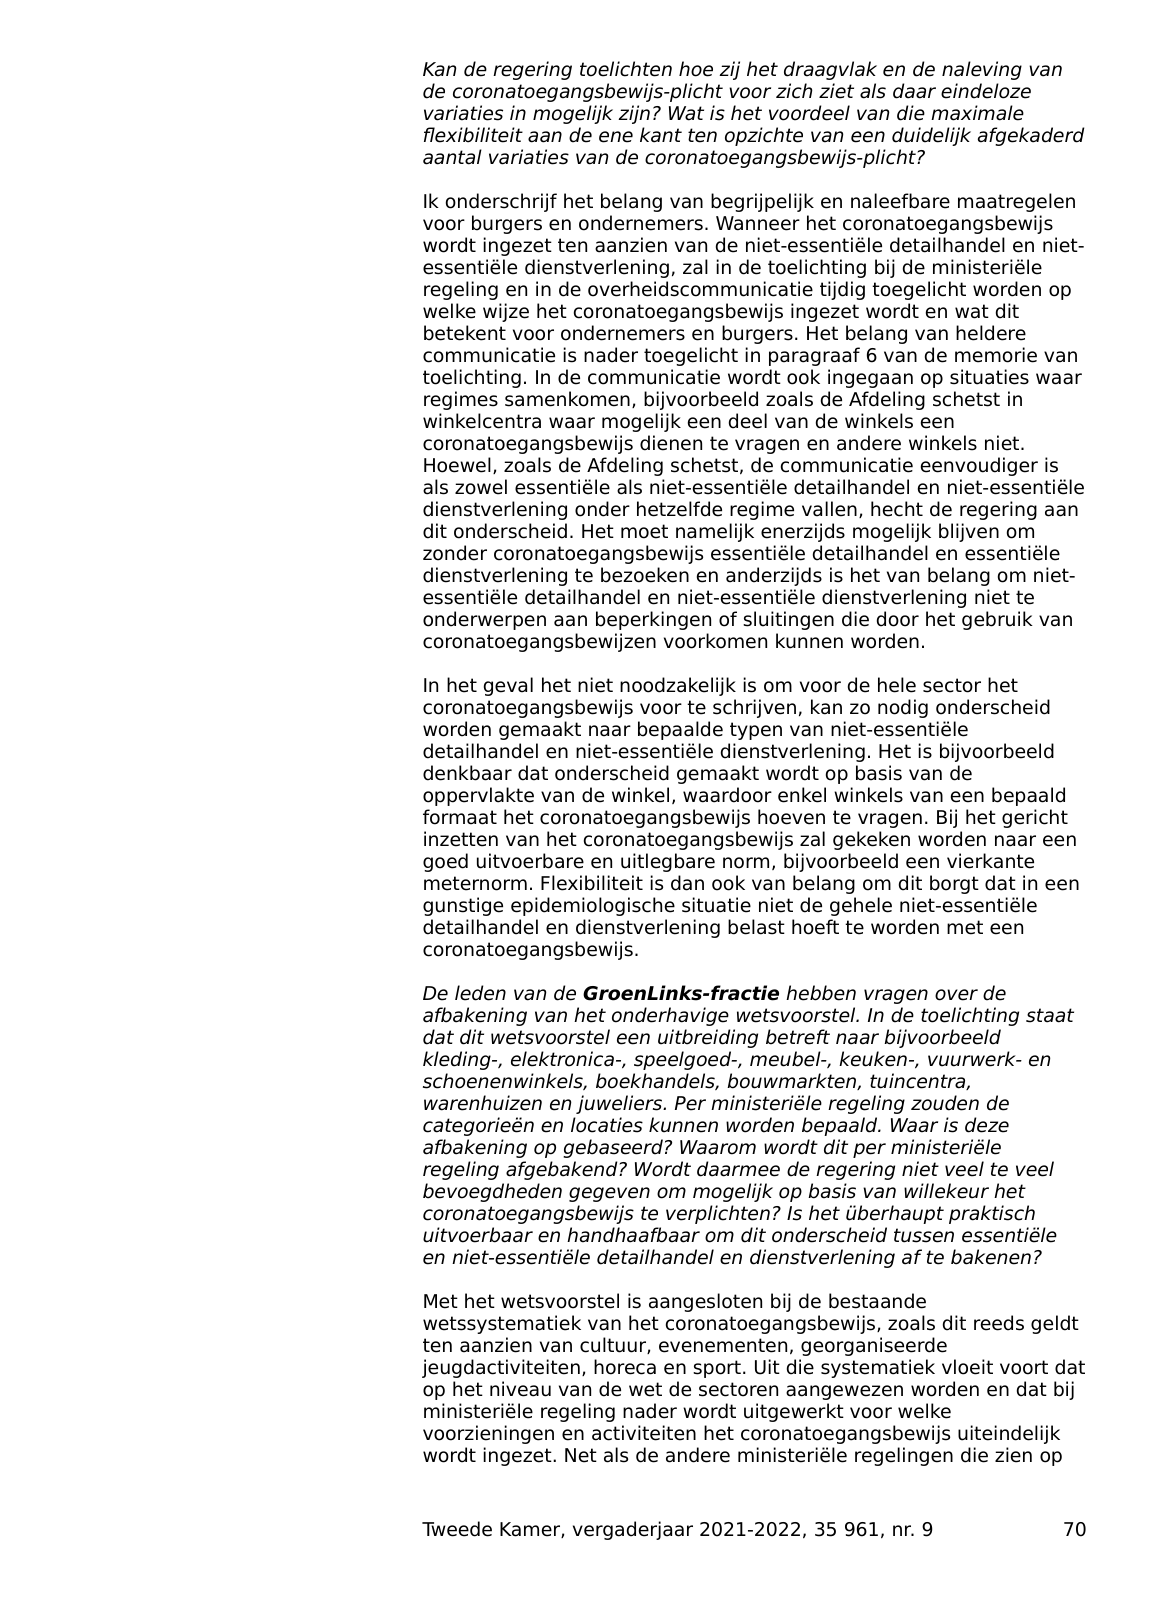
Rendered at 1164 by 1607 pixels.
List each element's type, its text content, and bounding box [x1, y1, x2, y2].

text In het geval het niet noodzakelijk is om voor de hele sector het coronatoegangsbewijs voor te schrijven, kan zo nodig onderscheid worden gemaakt naar bepaalde typen van niet-essentiële detailhandel en niet-essentiële dienstverlening. Het is bijvoorbeeld denkbaar dat onderscheid gemaakt wordt op basis van de oppervlakte van de winkel, waardoor enkel winkels van een bepaald formaat het coronatoegangsbewijs hoeven te vragen. Bij het gericht inzetten van het coronatoegangsbewijs zal gekeken worden naar een goed uitvoerbare en uitlegbare norm, bijvoorbeeld een vierkante meternorm. Flexibiliteit is dan ook van belang om dit borgt dat in een gunstige epidemiologische situatie niet de gehele niet-essentiële detailhandel en dienstverlening belast hoeft te worden met een coronatoegangsbewijs. [422, 675, 1087, 961]
text De leden van de GroenLinks-fractie hebben vragen over de afbakening van het onderhavige wetsvoorstel. In de toelichting staat dat dit wetsvoorstel een uitbreiding betreft naar bijvoorbeeld kleding-, elektronica-, speelgoed-, meubel-, keuken-, vuurwerk- en schoenenwinkels, boekhandels, bouwmarkten, tuincentra, warenhuizen en juweliers. Per ministeriële regeling zouden de categorieën en locaties kunnen worden bepaald. Waar is deze afbakening op gebaseerd? Waarom wordt dit per ministeriële regeling afgebakend? Wordt daarmee de regering niet veel te veel bevoegdheden gegeven om mogelijk op basis van willekeur het coronatoegangsbewijs te verplichten? Is het überhaupt praktisch uitvoerbaar en handhaafbaar om dit onderscheid tussen essentiële en niet-essentiële detailhandel en dienstverlening af te bakenen? [422, 983, 1087, 1268]
text Ik onderschrijf het belang van begrijpelijk en naleefbare maatregelen voor burgers en ondernemers. Wanneer het coronatoegangsbewijs wordt ingezet ten aanzien van de niet-essentiële detailhandel en niet-essentiële dienstverlening, zal in de toelichting bij de ministeriële regeling en in de overheidscommunicatie tijdig toegelicht worden op welke wijze het coronatoegangsbewijs ingezet wordt en wat dit betekent voor ondernemers en burgers. Het belang van heldere communicatie is nader toegelicht in paragraaf 6 van de memorie van toelichting. In de communicatie wordt ook ingegaan op situaties waar regimes samenkomen, bijvoorbeeld zoals de Afdeling schetst in winkelcentra waar mogelijk een deel van de winkels een coronatoegangsbewijs dienen te vragen en andere winkels niet. Hoewel, zoals de Afdeling schetst, de communicatie eenvoudiger is als zowel essentiële als niet-essentiële detailhandel en niet-essentiële dienstverlening onder hetzelfde regime vallen, hecht de regering aan dit onderscheid. Het moet namelijk enerzijds mogelijk blijven om zonder coronatoegangsbewijs essentiële detailhandel en essentiële dienstverlening te bezoeken en anderzijds is het van belang om niet-essentiële detailhandel en niet-essentiële dienstverlening niet te onderwerpen aan beperkingen of sluitingen die door het gebruik van coronatoegangsbewijzen voorkomen kunnen worden. [422, 191, 1087, 653]
text Met het wetsvoorstel is aangesloten bij de bestaande wetssystematiek van het coronatoegangsbewijs, zoals dit reeds geldt ten aanzien van cultuur, evenementen, georganiseerde jeugdactiviteiten, horeca en sport. Uit die systematiek vloeit voort dat op het niveau van de wet de sectoren aangewezen worden en dat bij ministeriële regeling nader wordt uitgewerkt voor welke voorzieningen en activiteiten het coronatoegangsbewijs uiteindelijk wordt ingezet. Net als de andere ministeriële regelingen die zien op [422, 1291, 1087, 1467]
text Kan de regering toelichten hoe zij het draagvlak en de naleving van de coronatoegangsbewijs-plicht voor zich ziet als daar eindeloze variaties in mogelijk zijn? Wat is het voordeel van die maximale flexibiliteit aan de ene kant ten opzichte van een duidelijk afgekaderd aantal variaties van de coronatoegangsbewijs-plicht? [422, 59, 1087, 169]
